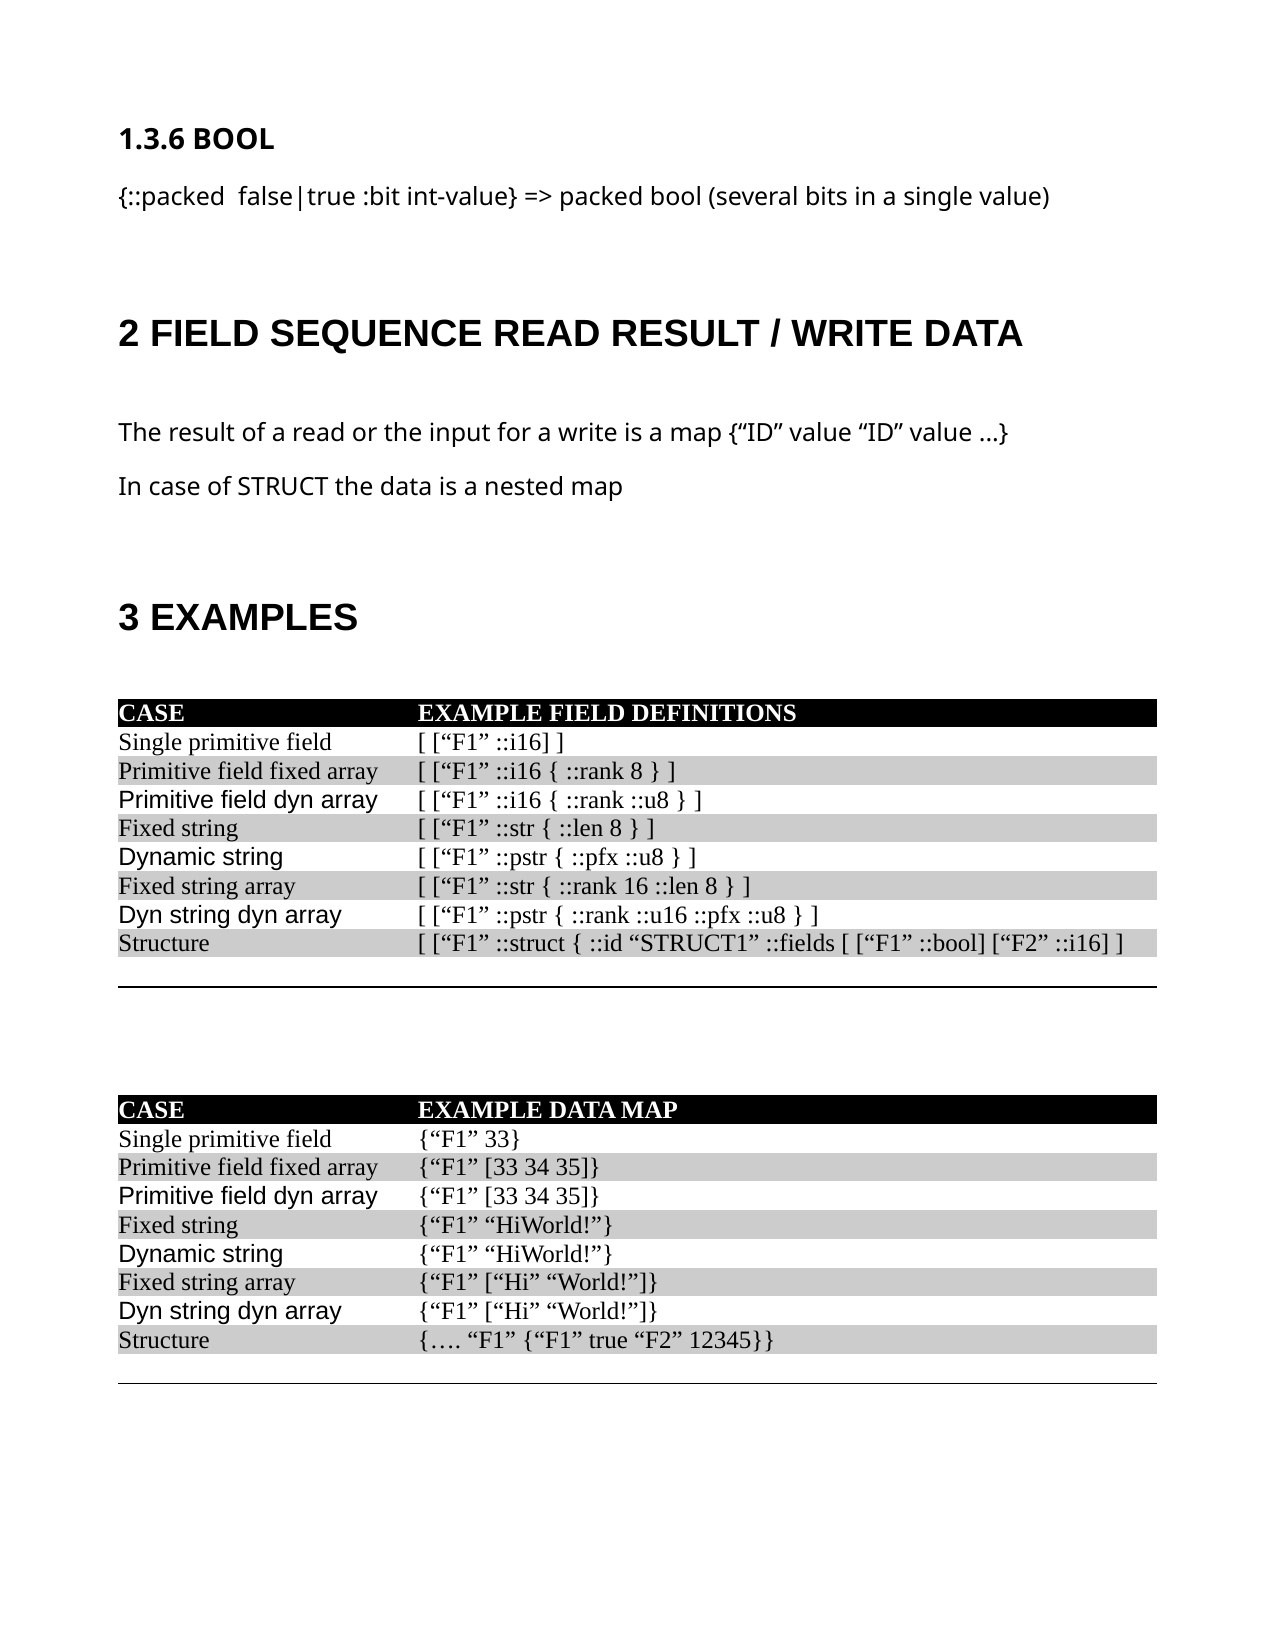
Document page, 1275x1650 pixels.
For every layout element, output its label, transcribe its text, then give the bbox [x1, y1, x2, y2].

table_cell [118, 957, 418, 986]
table_cell [ [“F1” ::i16] ] [418, 727, 1157, 756]
table_cell Primitive field fixed array [118, 756, 418, 785]
table_cell Fixed string [118, 1210, 418, 1239]
table_cell {“F1” [“Hi” “World!”]} [418, 1268, 1157, 1296]
table_cell Primitive field fixed array [118, 1153, 418, 1181]
subtitle 3 EXAMPLES [118, 595, 1157, 638]
table_header EXAMPLE FIELD DEFINITIONS [418, 699, 1157, 727]
table_cell Fixed string array [118, 871, 418, 900]
text 1.3.6 BOOL [118, 118, 1157, 158]
table_cell Dynamic string [118, 1239, 418, 1267]
table_cell [ [“F1” ::i16 { ::rank ::u8 } ] [418, 785, 1157, 813]
table_cell Structure [118, 1325, 418, 1354]
table_cell [ [“F1” ::str { ::len 8 } ] [418, 814, 1157, 842]
table_cell [ [“F1” ::i16 { ::rank 8 } ] [418, 756, 1157, 785]
text In case of STRUCT the data is a nested map [118, 468, 1157, 502]
table_cell Primitive field dyn array [118, 1181, 418, 1210]
table_cell [ [“F1” ::pstr { ::rank ::u16 ::pfx ::u8 } ] [418, 900, 1157, 928]
table_cell Fixed string array [118, 1268, 418, 1296]
table_cell {“F1” [33 34 35]} [418, 1181, 1157, 1210]
table_cell Single primitive field [118, 727, 418, 756]
table_cell Dyn string dyn array [118, 900, 418, 928]
table_cell Dynamic string [118, 842, 418, 871]
table_cell Fixed string [118, 814, 418, 842]
table_cell {“F1” 33} [418, 1124, 1157, 1152]
table_cell {“F1” [33 34 35]} [418, 1153, 1157, 1181]
table_cell Single primitive field [118, 1124, 418, 1152]
table_cell {…. “F1” {“F1” true “F2” 12345}} [418, 1325, 1157, 1354]
table_cell [ [“F1” ::struct { ::id “STRUCT1” ::fields [ [“F1” ::bool] [“F2” ::i16] ] [418, 929, 1157, 957]
table_cell {“F1” “HiWorld!”} [418, 1210, 1157, 1239]
table_cell [418, 957, 1157, 986]
table_header CASE [118, 1095, 418, 1124]
table_cell [ [“F1” ::pstr { ::pfx ::u8 } ] [418, 842, 1157, 871]
table_cell Structure [118, 929, 418, 957]
subtitle 2 FIELD SEQUENCE READ RESULT / WRITE DATA [118, 311, 1157, 354]
table_cell {“F1” “HiWorld!”} [418, 1239, 1157, 1267]
table_cell [ [“F1” ::str { ::rank 16 ::len 8 } ] [418, 871, 1157, 900]
table_header CASE [118, 699, 418, 727]
table_cell Primitive field dyn array [118, 785, 418, 813]
table_cell Dyn string dyn array [118, 1296, 418, 1325]
text The result of a read or the input for a write is a map {“ID” value “ID” value ...} [118, 414, 1157, 449]
text {::packed false|true :bit int-value} => packed bool (several bits in a single value) [118, 178, 1157, 212]
table_cell [118, 1354, 418, 1382]
table_cell {“F1” [“Hi” “World!”]} [418, 1296, 1157, 1325]
table_cell [418, 1354, 1157, 1382]
table_header EXAMPLE DATA MAP [418, 1095, 1157, 1124]
